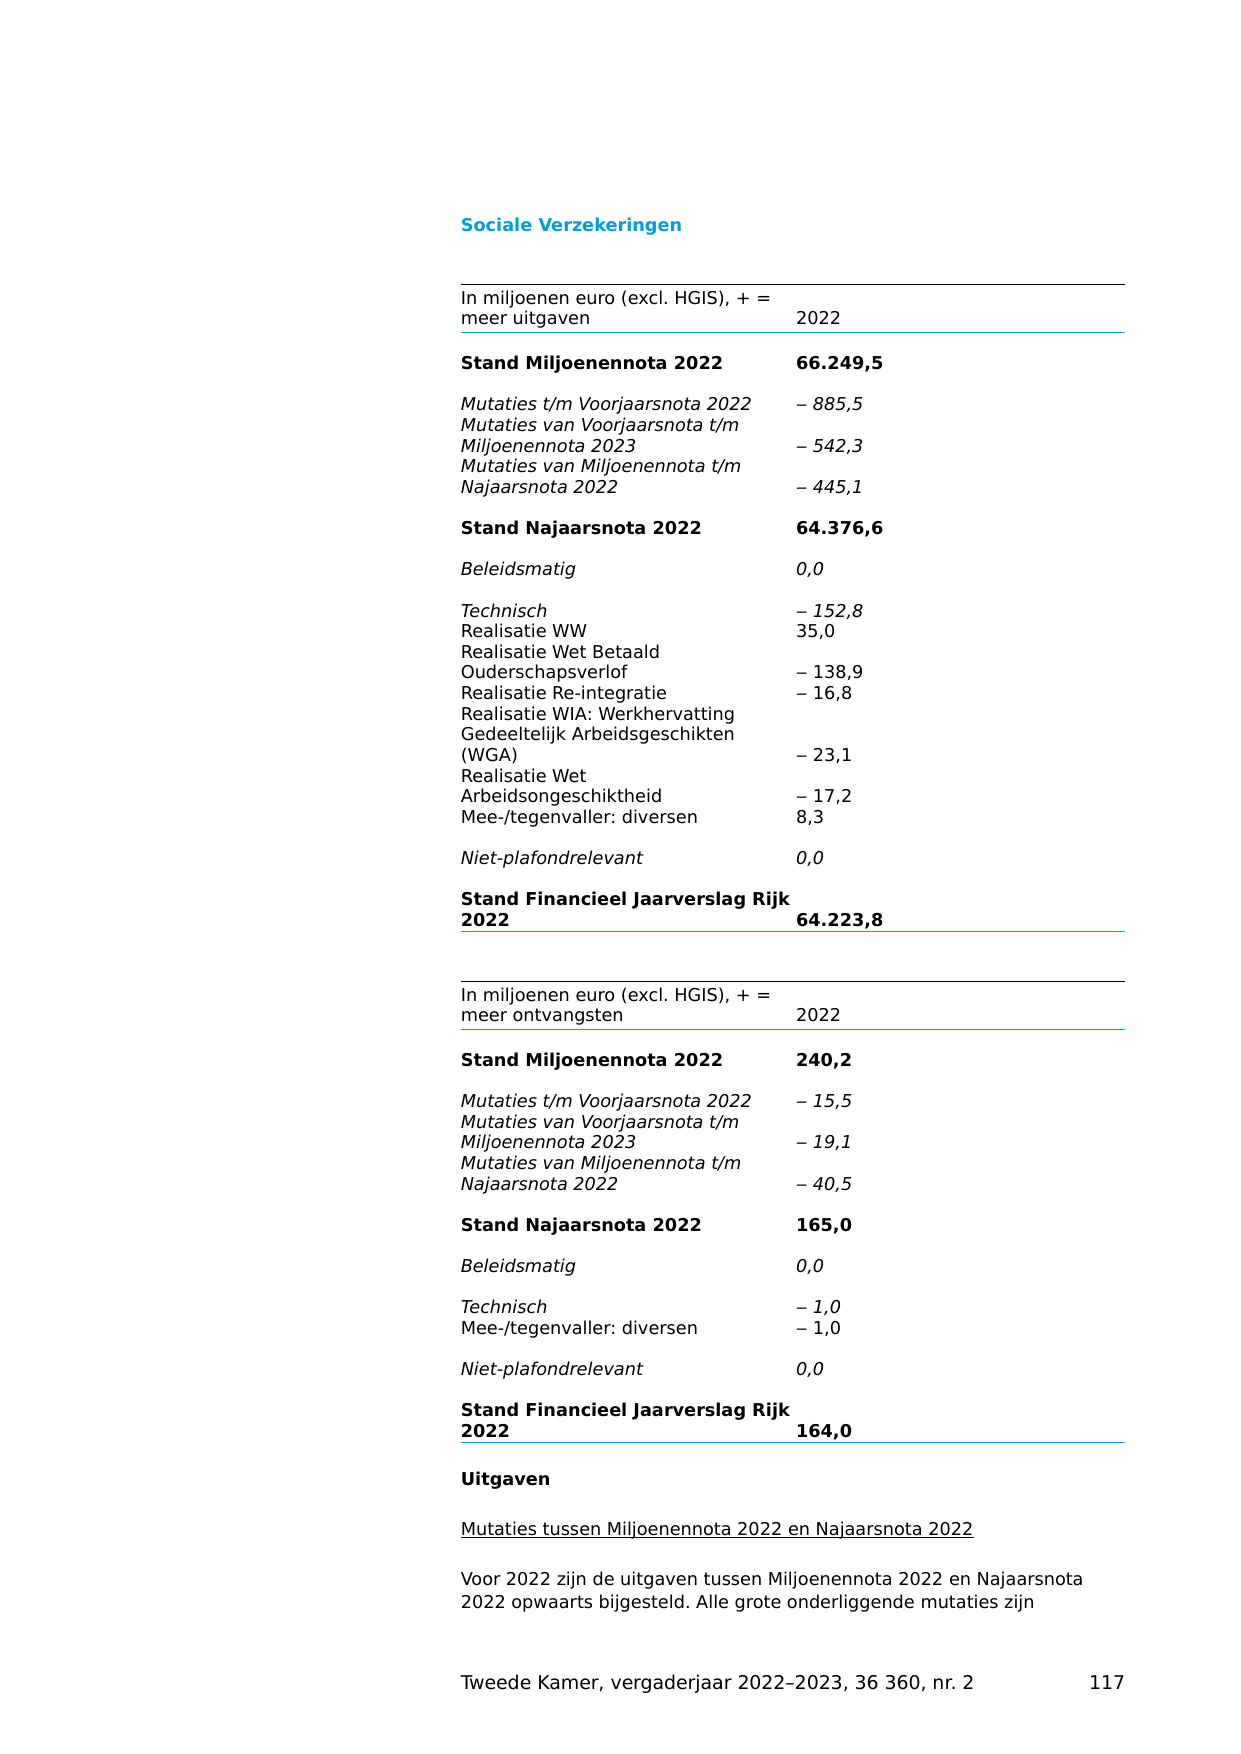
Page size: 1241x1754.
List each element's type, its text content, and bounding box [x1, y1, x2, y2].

table_cell [793, 1380, 1125, 1400]
table_cell ‒ 138,9 [793, 642, 1125, 683]
table_cell Mee-/tegenvaller: diversen [461, 1318, 793, 1338]
table_cell ‒ 542,3 [793, 415, 1125, 456]
table_cell Niet-plafondrelevant [461, 848, 793, 869]
table_cell 0,0 [793, 848, 1125, 869]
table_cell [793, 333, 1125, 353]
table_cell ‒ 445,1 [793, 456, 1125, 497]
table_cell [793, 498, 1125, 518]
table_cell 0,0 [793, 559, 1125, 580]
table_cell Beleidsmatig [461, 559, 793, 580]
table_cell [461, 1194, 793, 1215]
table_cell Realisatie Wet Arbeidsongeschiktheid [461, 766, 793, 807]
table_cell Stand Financieel Jaarverslag Rijk 2022 [461, 1400, 793, 1442]
table_cell Stand Najaarsnota 2022 [461, 518, 793, 539]
table_cell Mutaties van Voorjaarsnota t/m Miljoenennota 2023 [461, 415, 793, 456]
table_cell ‒ 885,5 [793, 394, 1125, 415]
table_cell In miljoenen euro (excl. HGIS), + = meer ontvangsten [461, 982, 793, 1029]
text Voor 2022 zijn de uitgaven tussen Miljoenennota 2022 en Najaarsnota 2022 opwaarts bijgesteld. Alle grote onderliggende mutaties zijn [461, 1567, 1125, 1613]
title Sociale Verzekeringen [461, 213, 1125, 236]
table_cell ‒ 1,0 [793, 1297, 1125, 1318]
table_cell Stand Miljoenennota 2022 [461, 1050, 793, 1070]
table_cell Niet-plafondrelevant [461, 1359, 793, 1380]
table_cell [461, 539, 793, 559]
table_cell [793, 1277, 1125, 1297]
table_header SOCIALE VERZEKERINGEN: UITGAVEN [461, 259, 1125, 284]
table_cell ‒ 19,1 [793, 1112, 1125, 1153]
table_cell ‒ 23,1 [793, 704, 1125, 766]
table_cell 240,2 [793, 1050, 1125, 1070]
table_cell [461, 1380, 793, 1400]
table_cell [461, 1339, 793, 1359]
table_cell ‒ 1,0 [793, 1318, 1125, 1338]
table_cell ‒ 15,5 [793, 1091, 1125, 1112]
table_cell 0,0 [793, 1359, 1125, 1380]
table_header SOCIALE VERZEKERINGEN: NIET-BELASTINGONTVANGSTEN [461, 956, 1125, 981]
text Uitgaven [461, 1467, 1125, 1490]
table_cell [461, 1030, 793, 1050]
table_cell 2022 [793, 285, 1125, 332]
table_cell Realisatie Wet Betaald Ouderschapsverlof [461, 642, 793, 683]
table_cell Realisatie Re-integratie [461, 683, 793, 704]
table_cell Beleidsmatig [461, 1256, 793, 1277]
table_cell Stand Miljoenennota 2022 [461, 353, 793, 374]
table_cell [793, 580, 1125, 601]
table_cell Mutaties van Miljoenennota t/m Najaarsnota 2022 [461, 456, 793, 497]
table_cell [461, 1070, 793, 1091]
table_cell [793, 1194, 1125, 1215]
table_cell Stand Najaarsnota 2022 [461, 1215, 793, 1235]
table_cell [461, 333, 793, 353]
table_cell Realisatie WW [461, 621, 793, 642]
table_cell 66.249,5 [793, 353, 1125, 374]
table_cell ‒ 16,8 [793, 683, 1125, 704]
table_cell [793, 1030, 1125, 1050]
table_cell [793, 1235, 1125, 1256]
table_cell Mee-/tegenvaller: diversen [461, 807, 793, 827]
table_cell 35,0 [793, 621, 1125, 642]
table_cell Technisch [461, 601, 793, 621]
table_cell [793, 1339, 1125, 1359]
table_cell [461, 869, 793, 889]
table_cell Technisch [461, 1297, 793, 1318]
table_cell Mutaties t/m Voorjaarsnota 2022 [461, 394, 793, 415]
table_cell [793, 1070, 1125, 1091]
table_cell 2022 [793, 982, 1125, 1029]
table_cell 64.376,6 [793, 518, 1125, 539]
table_cell 64.223,8 [793, 889, 1125, 931]
table_cell [793, 869, 1125, 889]
table_cell [461, 498, 793, 518]
table_cell [461, 580, 793, 601]
text Mutaties tussen Miljoenennota 2022 en Najaarsnota 2022 [461, 1517, 1125, 1540]
table_cell ‒ 40,5 [793, 1153, 1125, 1194]
table_cell [793, 374, 1125, 394]
table_cell Mutaties t/m Voorjaarsnota 2022 [461, 1091, 793, 1112]
table_cell Realisatie WIA: Werkhervatting Gedeeltelijk Arbeidsgeschikten (WGA) [461, 704, 793, 766]
table_cell ‒ 17,2 [793, 766, 1125, 807]
table_cell [793, 539, 1125, 559]
table_cell 8,3 [793, 807, 1125, 827]
table_cell [461, 1235, 793, 1256]
table_cell Mutaties van Voorjaarsnota t/m Miljoenennota 2023 [461, 1112, 793, 1153]
table_cell 0,0 [793, 1256, 1125, 1277]
table_cell ‒ 152,8 [793, 601, 1125, 621]
table_cell Stand Financieel Jaarverslag Rijk 2022 [461, 889, 793, 931]
table_cell In miljoenen euro (excl. HGIS), + = meer uitgaven [461, 285, 793, 332]
table_cell [461, 828, 793, 848]
table_cell 164,0 [793, 1400, 1125, 1442]
table_cell Mutaties van Miljoenennota t/m Najaarsnota 2022 [461, 1153, 793, 1194]
table_cell [461, 374, 793, 394]
table_cell [461, 1277, 793, 1297]
table_cell [793, 828, 1125, 848]
table_cell 165,0 [793, 1215, 1125, 1235]
